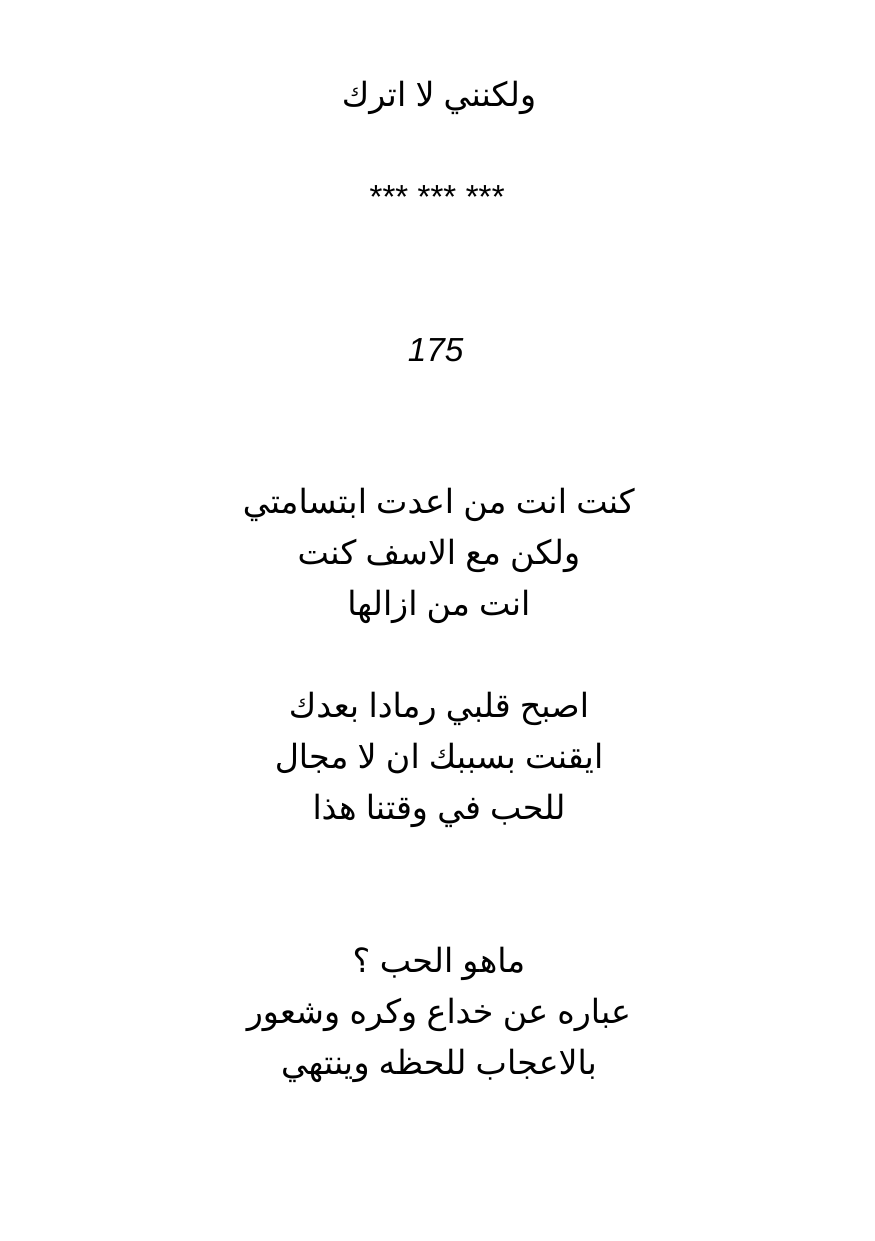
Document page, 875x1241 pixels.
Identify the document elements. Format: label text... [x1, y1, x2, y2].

text بالاعجاب للحظه وينتهي [75, 1043, 799, 1081]
text عباره عن خداع وكره وشعور [75, 992, 799, 1030]
text كنت انت من اعدت ابتسامتي [75, 482, 799, 521]
text ولكن مع الاسف كنت [75, 533, 799, 572]
text ايقنت بسببك ان لا مجال [75, 737, 799, 776]
text ماهو الحب ؟ [75, 941, 799, 979]
text ولكنني لا اترك [75, 75, 799, 113]
text 175 [75, 330, 799, 368]
text للحب في وقتنا هذا [75, 788, 799, 827]
text *** *** *** [75, 177, 799, 215]
text انت من ازالها [75, 584, 799, 623]
text اصبح قلبي رمادا بعدك [75, 686, 799, 725]
